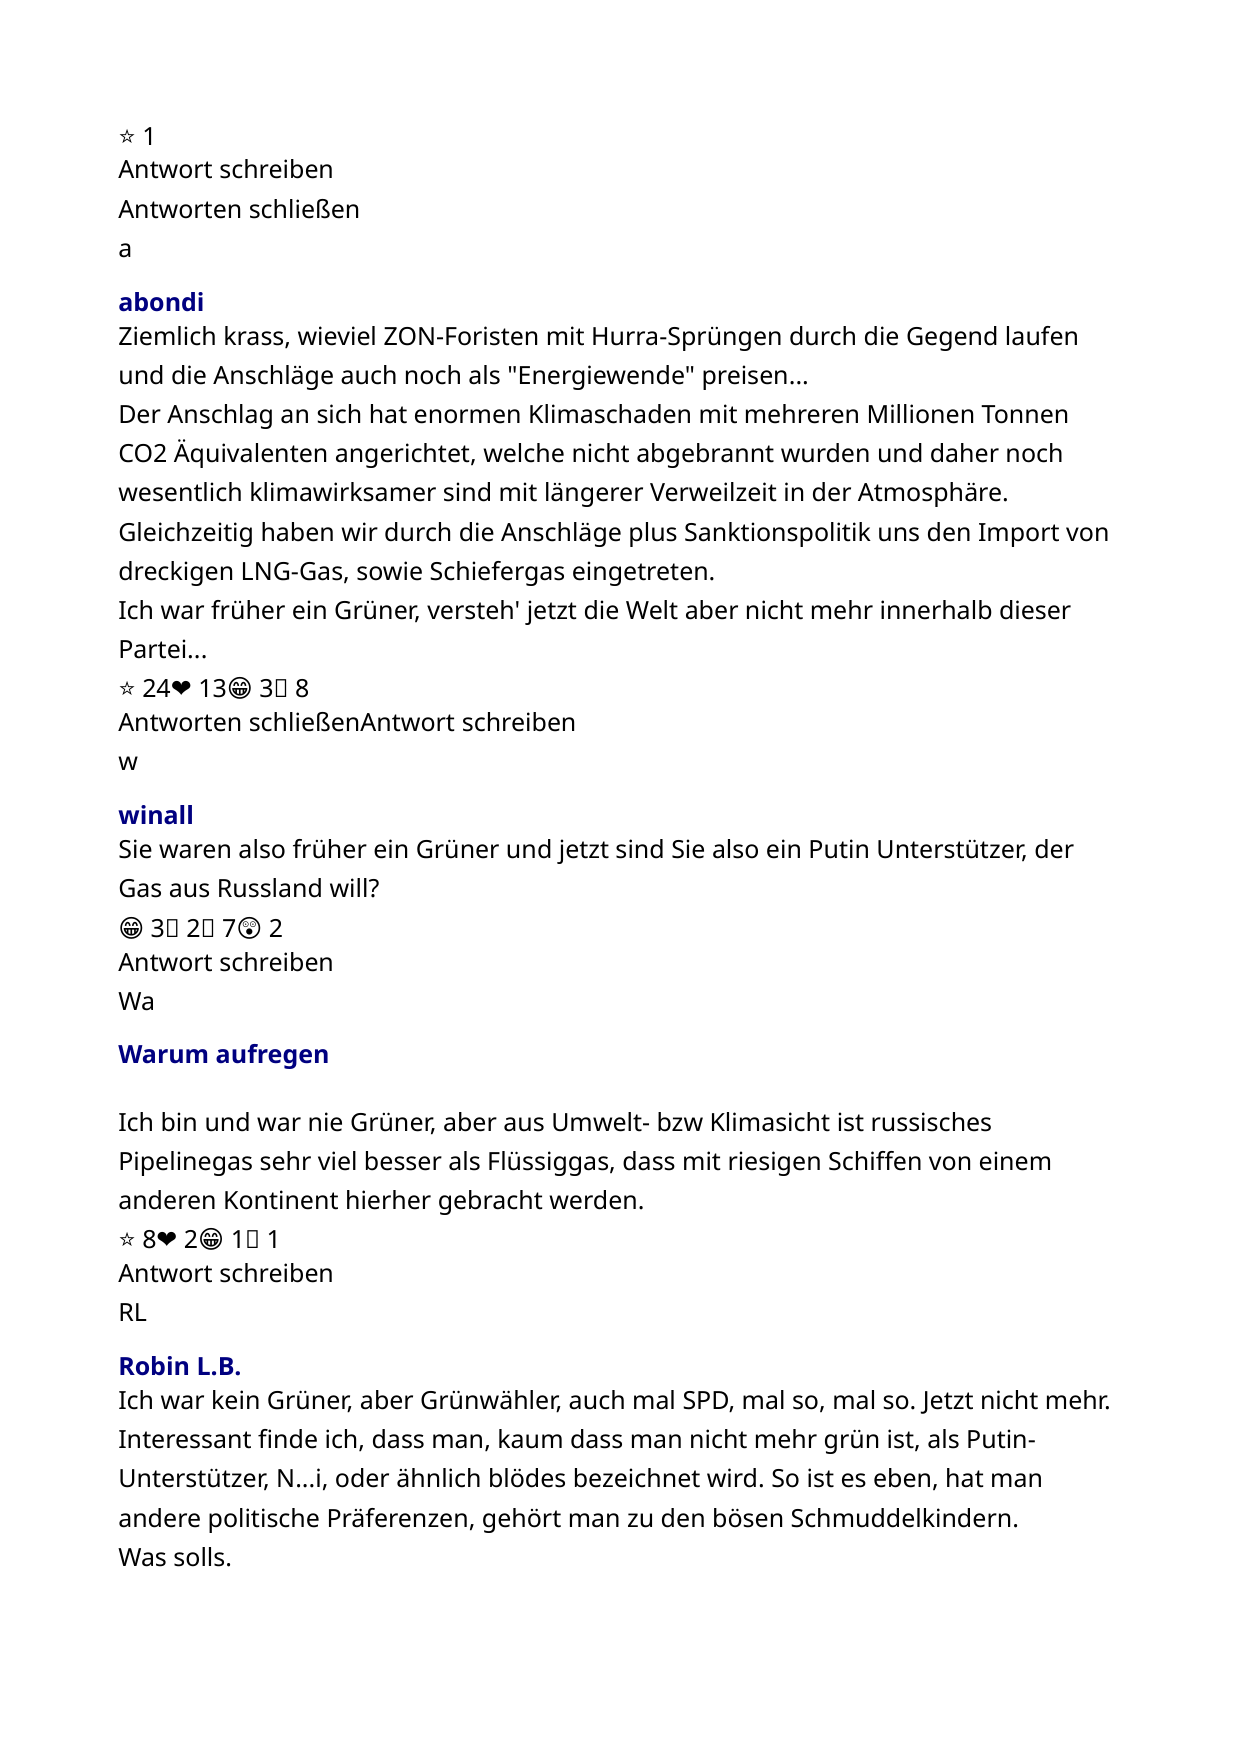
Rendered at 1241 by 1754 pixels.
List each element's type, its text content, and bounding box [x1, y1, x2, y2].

text Antwort schreiben [118, 152, 1122, 186]
text Antwort schreiben [118, 944, 1122, 978]
subtitle Robin L.B. [118, 1349, 1122, 1383]
text Ich war kein Grüner, aber Grünwähler, auch mal SPD, mal so, mal so. Jetzt nicht mehr. Interessant finde ich, dass man, kaum dass man nicht mehr grün ist, als Putin-Unterstützer, N...i, oder ähnlich blödes bezeichnet wird. So ist es eben, hat man andere politische Präferenzen, gehört man zu den bösen Schmuddelkindern. [118, 1383, 1122, 1534]
text Ich bin und war nie Grüner, aber aus Umwelt- bzw Klimasicht ist russisches Pipelinegas sehr viel besser als Flüssiggas, dass mit riesigen Schiffen von einem anderen Kontinent hierher gebracht werden. [118, 1104, 1122, 1217]
text w [118, 744, 1122, 778]
text Was solls. [118, 1539, 1122, 1573]
text 😁 3🙁 2🤨 7😲 2 [118, 910, 1122, 944]
text Wa [118, 983, 1122, 1017]
text Antwort schreiben [118, 1256, 1122, 1290]
subtitle abondi [118, 284, 1122, 318]
text Antworten schließen [118, 191, 1122, 225]
text Gleichzeitig haben wir durch die Anschläge plus Sanktionspolitik uns den Import von dreckigen LNG-Gas, sowie Schiefergas eingetreten. Ich war früher ein Grüner, versteh' jetzt die Welt aber nicht mehr innerhalb dieser Partei... [118, 514, 1122, 666]
subtitle Warum aufregen [118, 1037, 1122, 1071]
text Sie waren also früher ein Grüner und jetzt sind Sie also ein Putin Unterstützer, der Gas aus Russland will? [118, 832, 1122, 905]
text a [118, 231, 1122, 264]
text ⭐️ 1 [118, 118, 1122, 152]
text Ziemlich krass, wieviel ZON-Foristen mit Hurra-Sprüngen durch die Gegend laufen und die Anschläge auch noch als "Energiewende" preisen... [118, 318, 1122, 392]
text ⭐️ 8❤️ 2😁 1🤨 1 [118, 1222, 1122, 1256]
text RL [118, 1295, 1122, 1329]
subtitle winall [118, 798, 1122, 832]
text ⭐️ 24❤️ 13😁 3🤨 8 [118, 671, 1122, 705]
text Antworten schließenAntwort schreiben [118, 705, 1122, 739]
text Der Anschlag an sich hat enormen Klimaschaden mit mehreren Millionen Tonnen CO2 Äquivalenten angerichtet, welche nicht abgebrannt wurden und daher noch wesentlich klimawirksamer sind mit längerer Verweilzeit in der Atmosphäre. [118, 397, 1122, 509]
